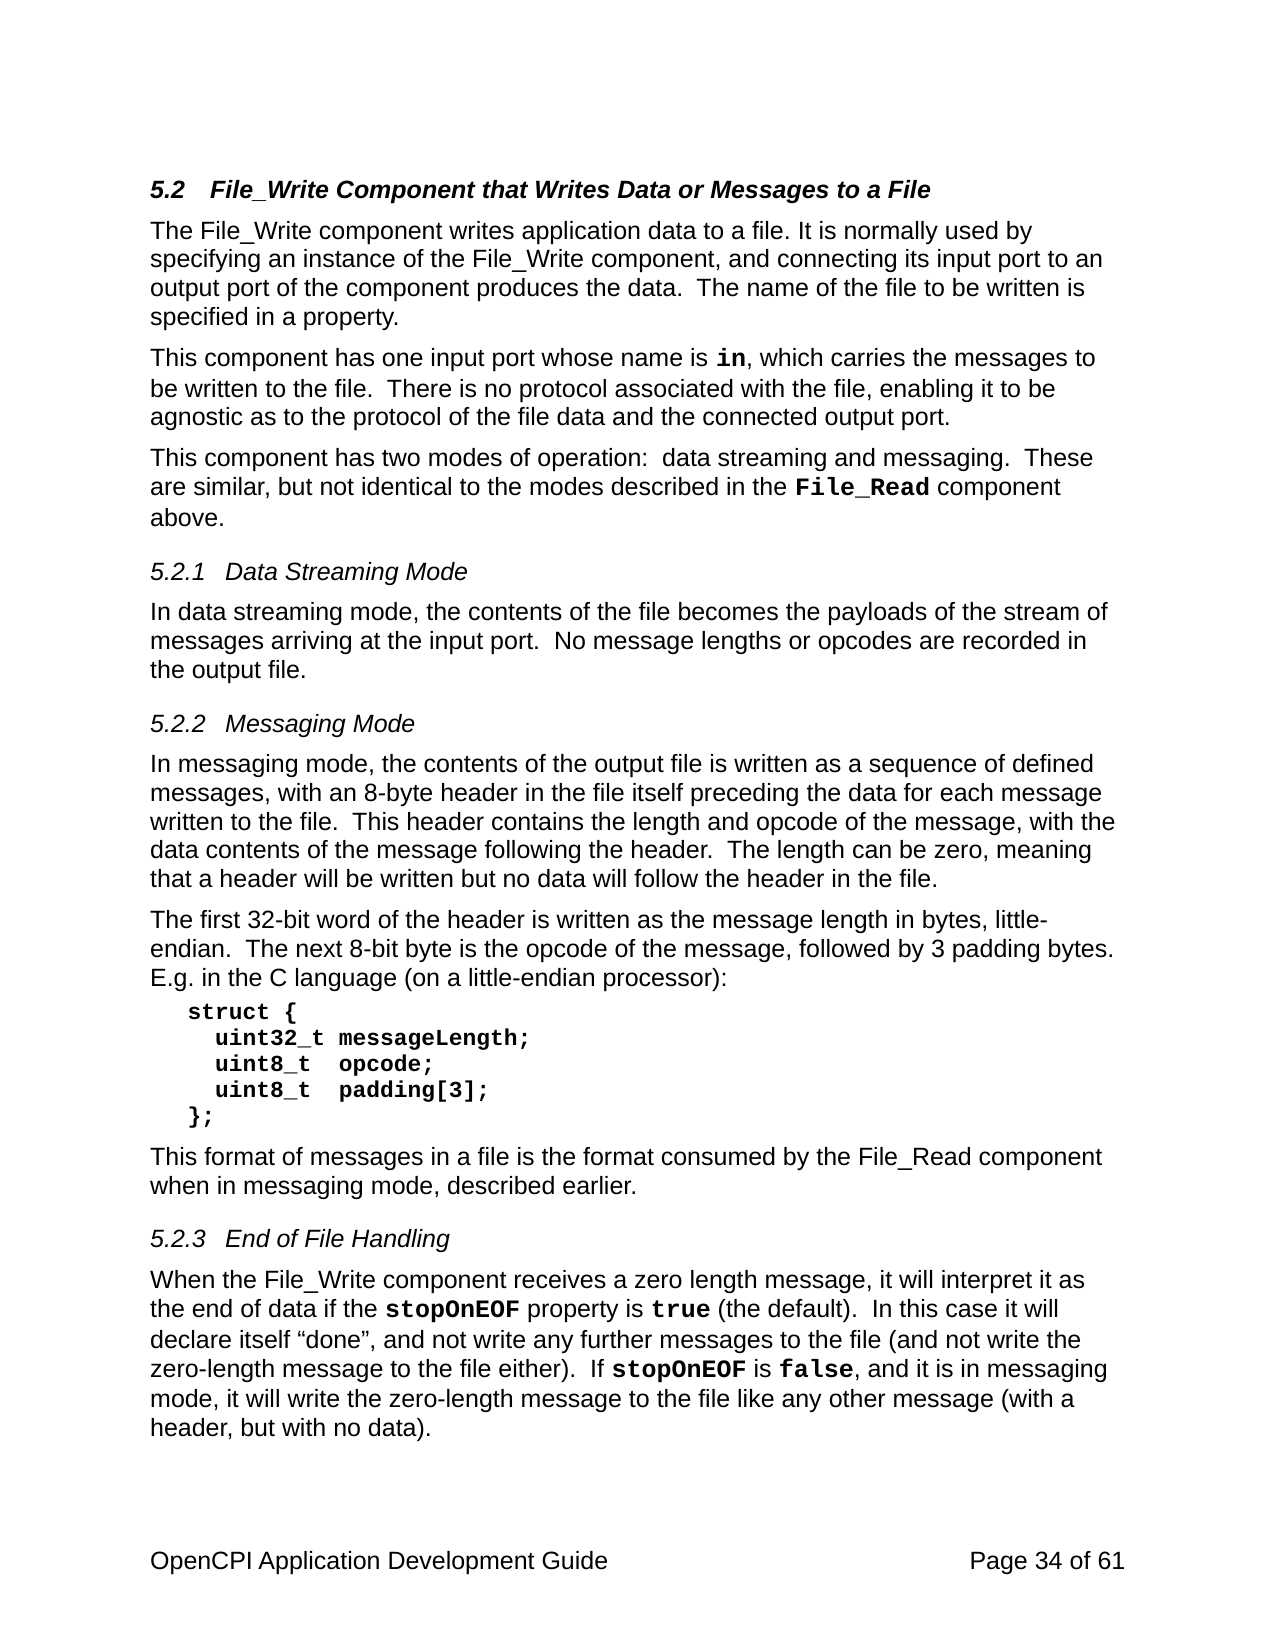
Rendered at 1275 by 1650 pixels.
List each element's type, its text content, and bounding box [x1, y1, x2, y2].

text This component has one input port whose name is in, which carries the messages to be written to the file. There is no protocol associated with the file, enabling it to be agnostic as to the protocol of the file data and the connected output port. [150, 343, 1125, 431]
text struct { uint32_t messageLength; uint8_t opcode; uint8_t padding[3]; }; [187, 1000, 1125, 1130]
text This component has two modes of operation: data streaming and messaging. These are similar, but not identical to the modes described in the File_Read component above. [150, 443, 1125, 532]
subtitle File_Write Component that Writes Data or Messages to a File [150, 175, 1125, 204]
text The File_Write component writes application data to a file. It is normally used by specifying an instance of the File_Write component, and connecting its input port to an output port of the component produces the data. The name of the file to be written is specified in a property. [150, 216, 1125, 331]
text This format of messages in a file is the format consumed by the File_Read component when in messaging mode, described earlier. [150, 1142, 1125, 1199]
subtitle End of File Handling [150, 1224, 1125, 1253]
text In data streaming mode, the contents of the file becomes the payloads of the stream of messages arriving at the input port. No message lengths or opcodes are recorded in the output file. [150, 597, 1125, 683]
text In messaging mode, the contents of the output file is written as a sequence of defined messages, with an 8-byte header in the file itself preceding the data for each message written to the file. This header contains the length and opcode of the message, with the data contents of the message following the header. The length can be zero, meaning that a header will be written but no data will follow the header in the file. [150, 749, 1125, 893]
subtitle Data Streaming Mode [150, 557, 1125, 585]
text The first 32-bit word of the header is written as the message length in bytes, little-endian. The next 8-bit byte is the opcode of the message, followed by 3 padding bytes. E.g. in the C language (on a little-endian processor): [150, 905, 1125, 991]
subtitle Messaging Mode [150, 708, 1125, 737]
text When the File_Write component receives a zero length message, it will interpret it as the end of data if the stopOnEOF property is true (the default). In this case it will declare itself “done”, and not write any further messages to the file (and not write the zero-length message to the file either). If stopOnEOF is false, and it is in messaging mode, it will write the zero-length message to the file like any other message (with a header, but with no data). [150, 1265, 1125, 1442]
